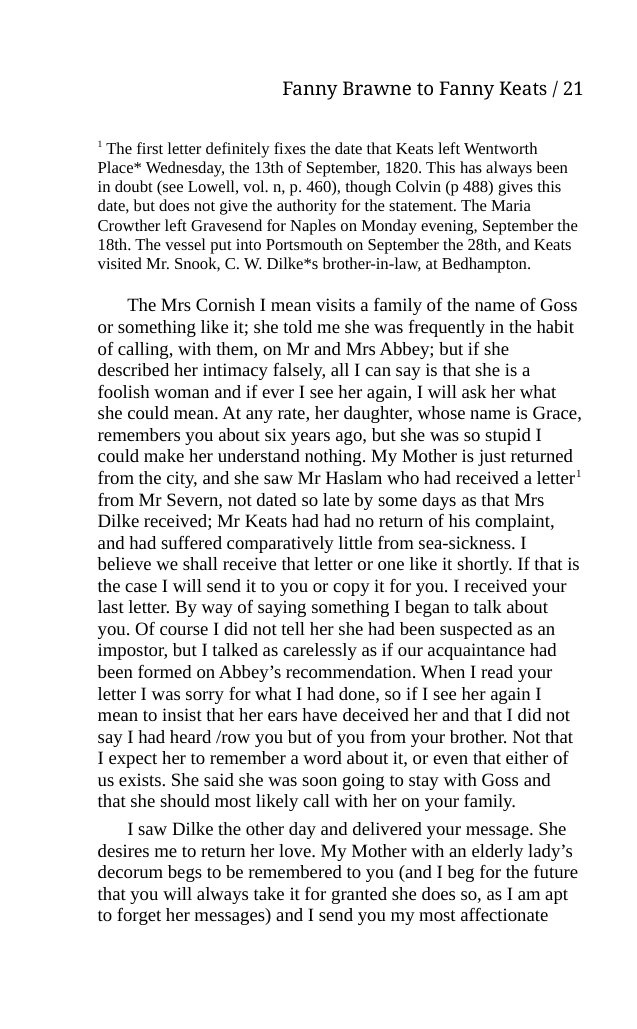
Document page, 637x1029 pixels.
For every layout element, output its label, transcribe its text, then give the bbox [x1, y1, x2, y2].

text I saw Dilke the other day and delivered your message. She desires me to return her love. My Mother with an elderly lady’s decorum begs to be remembered to you (and I beg for the future that you will always take it for granted she does so, as I am apt to forget her messages) and I send you my most affectionate [97, 818, 583, 926]
text The Mrs Cornish I mean visits a family of the name of Goss or something like it; she told me she was frequently in the habit of calling, with them, on Mr and Mrs Abbey; but if she described her intimacy falsely, all I can say is that she is a foolish woman and if ever I see her again, I will ask her what she could mean. At any rate, her daughter, whose name is Grace, remembers you about six years ago, but she was so stupid I could make her understand nothing. My Mother is just returned from the city, and she saw Mr Haslam who had received a letter1 from Mr Severn, not dated so late by some days as that Mrs Dilke received; Mr Keats had had no return of his complaint, and had suffered comparatively little from sea-sickness. I believe we shall receive that letter or one like it shortly. If that is the case I will send it to you or copy it for you. I received your last letter. By way of saying something I began to talk about you. Of course I did not tell her she had been suspected as an impostor, but I talked as carelessly as if our acquaintance had been formed on Abbey’s recommendation. When I read your letter I was sorry for what I had done, so if I see her again I mean to insist that her ears have deceived her and that I did not say I had heard /row you but of you from your brother. Not that I expect her to remember a word about it, or even that either of us exists. She said she was soon going to stay with Goss and that she should most likely call with her on your family. [97, 294, 583, 812]
text 1 The first letter definitely fixes the date that Keats left Wentworth Place* Wednesday, the 13th of September, 1820. This has always been in doubt (see Lowell, vol. n, p. 460), though Colvin (p 488) gives this date, but does not give the authority for the statement. The Maria Crowther left Gravesend for Naples on Monday evening, September the 18th. The vessel put into Portsmouth on September the 28th, and Keats visited Mr. Snook, C. W. Dilke*s brother-in-law, at Bedhampton. [97, 139, 583, 273]
